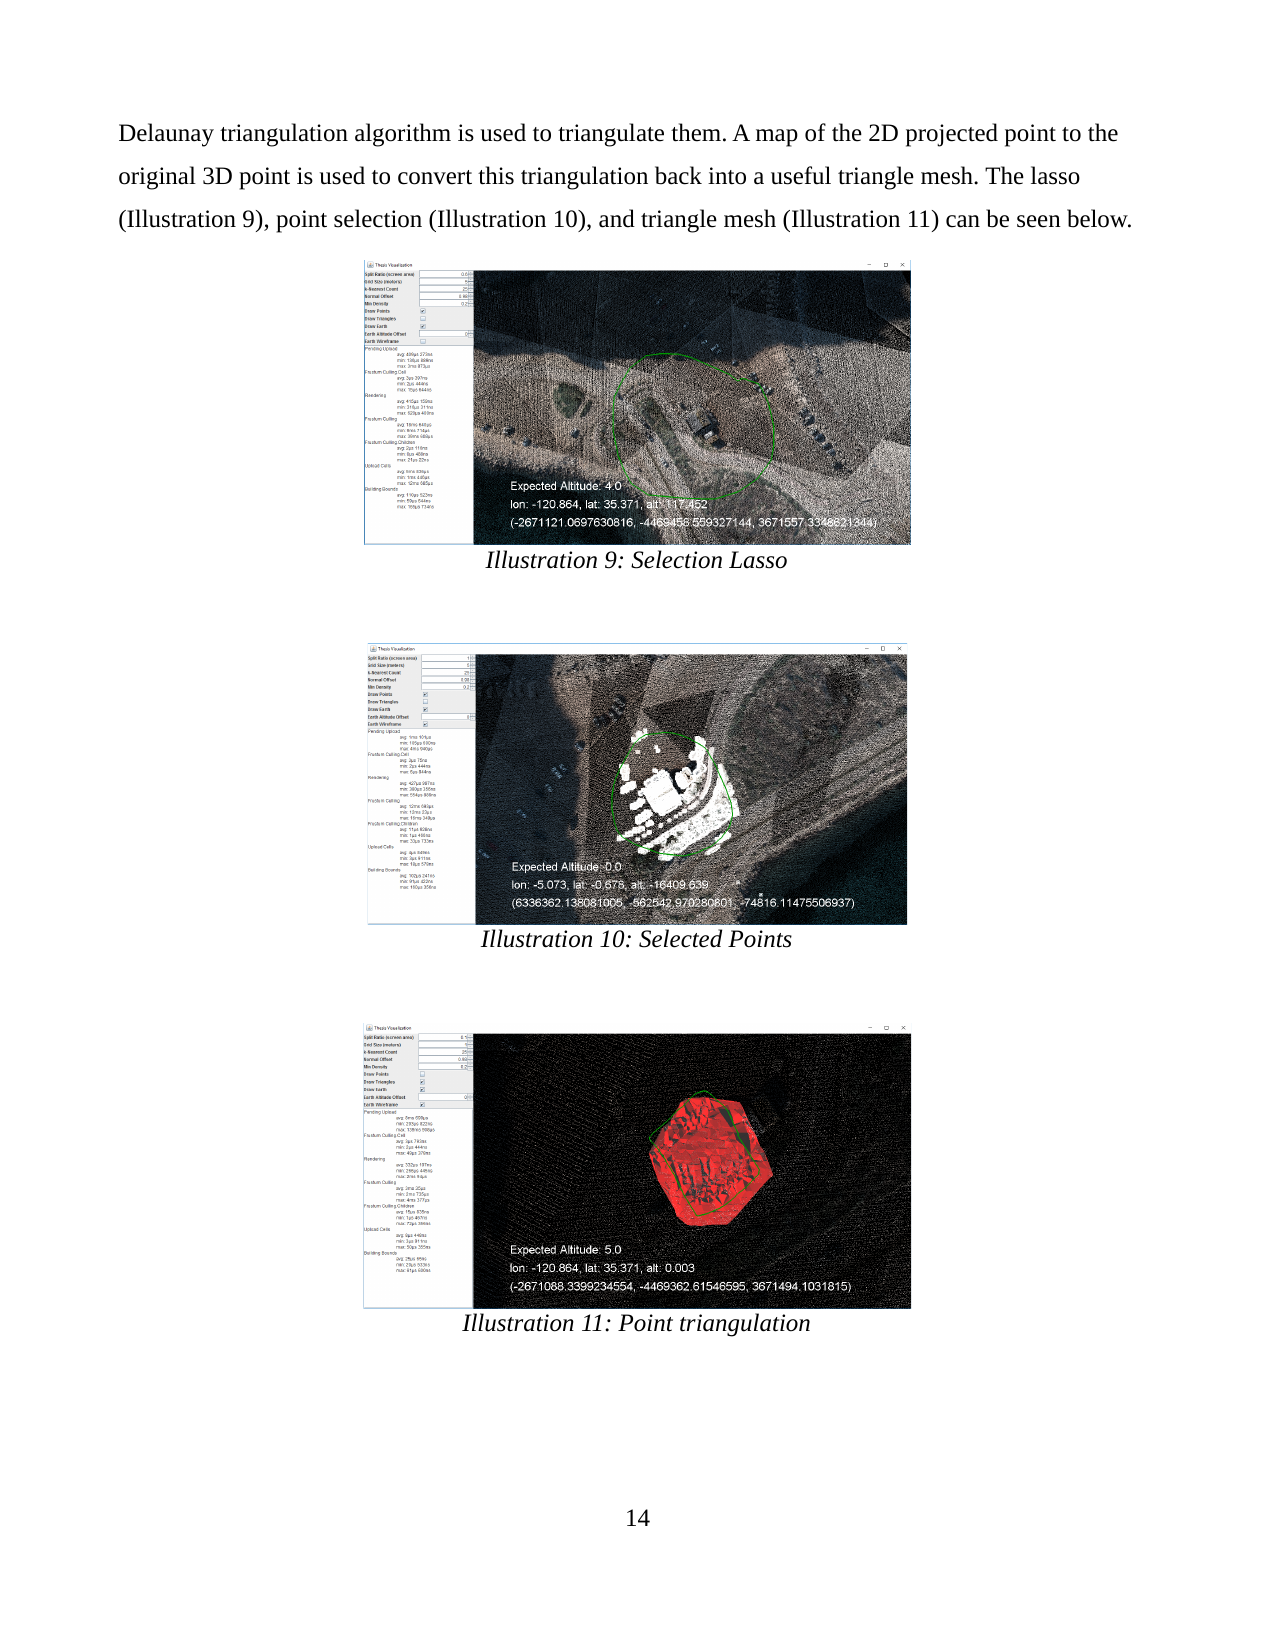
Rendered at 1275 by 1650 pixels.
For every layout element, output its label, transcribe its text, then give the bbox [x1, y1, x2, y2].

text Illustration 11: Point triangulation [364, 1309, 911, 1337]
picture [364, 260, 911, 545]
text Illustration 10: Selected Points [368, 925, 907, 953]
text Delaunay triangulation algorithm is used to triangulate them. A map of the 2D projected point to the original 3D point is used to convert this triangulation back into a useful triangle mesh. The lasso (Illustration 9), point selection (Illustration 10), and triangle mesh (Illustration 11) can be seen below. [118, 118, 1157, 233]
picture [363, 1023, 912, 1309]
picture [367, 643, 908, 925]
text Illustration 9: Selection Lasso [364, 545, 911, 573]
